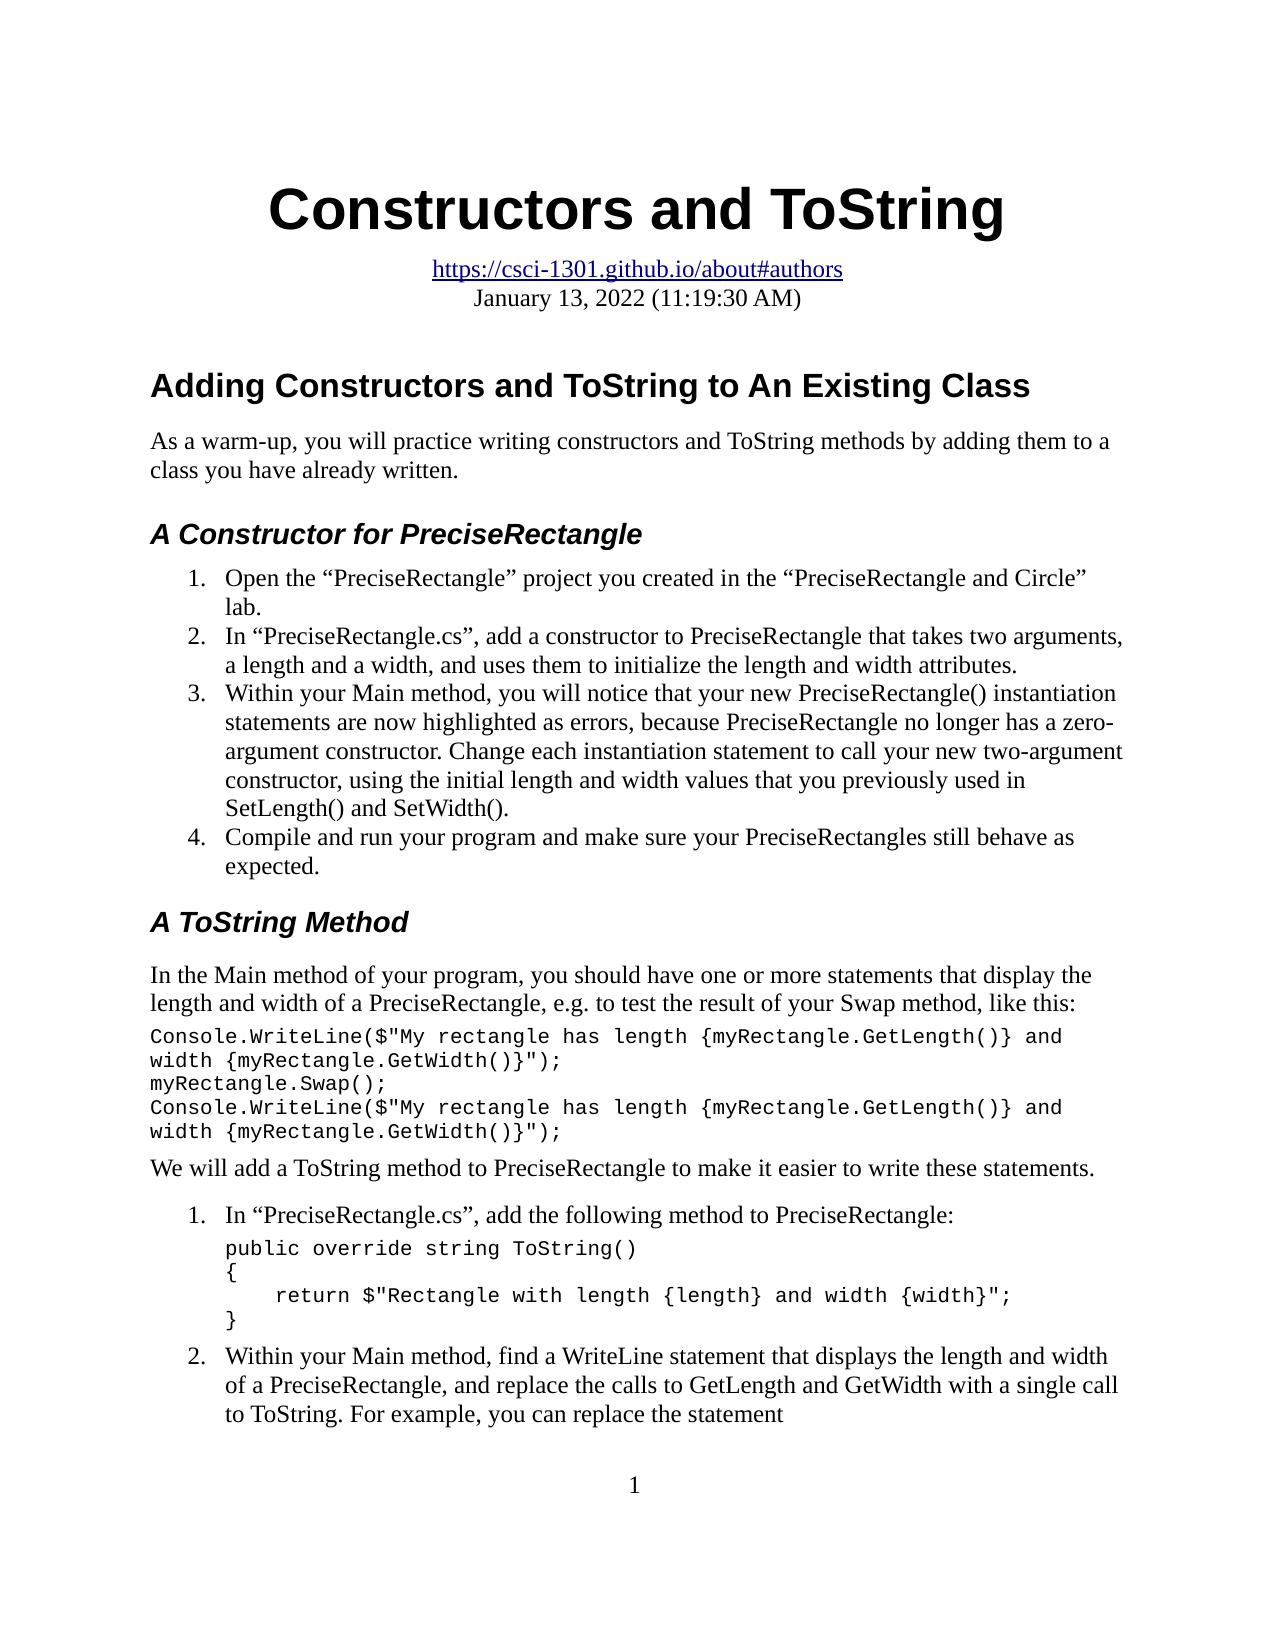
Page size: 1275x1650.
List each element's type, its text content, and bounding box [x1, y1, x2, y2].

list Compile and run your program and make sure your PreciseRectangles still behave as expected. [187, 822, 1125, 880]
text We will add a ToString method to PreciseRectangle to make it easier to write these statements. [150, 1153, 1125, 1182]
list return $"Rectangle with length {length} and width {width}"; [187, 1285, 1125, 1309]
list Within your Main method, find a WriteLine statement that displays the length and width of a PreciseRectangle, and replace the calls to GetLength and GetWidth with a single call to ToString. For example, you can replace the statement [187, 1341, 1125, 1427]
list Open the “PreciseRectangle” project you created in the “PreciseRectangle and Circle” lab. [187, 563, 1125, 621]
text As a warm-up, you will practice writing constructors and ToString methods by adding them to a class you have already written. [150, 426, 1125, 483]
text https://csci-1301.github.io/about#authors [150, 254, 1125, 283]
text Console.WriteLine($"My rectangle has length {myRectangle.GetLength()} and width {myRectangle.GetWidth()}"); [150, 1026, 1125, 1073]
list In “PreciseRectangle.cs”, add the following method to PreciseRectangle: [187, 1200, 1125, 1229]
subtitle Adding Constructors and ToString to An Existing Class [150, 366, 1125, 404]
text In the Main method of your program, you should have one or more statements that display the length and width of a PreciseRectangle, e.g. to test the result of your Swap method, like this: [150, 960, 1125, 1017]
title Constructors and ToString [150, 175, 1125, 242]
list { [187, 1261, 1125, 1285]
text Console.WriteLine($"My rectangle has length {myRectangle.GetLength()} and width {myRectangle.GetWidth()}"); [150, 1097, 1125, 1144]
text myRectangle.Swap(); [150, 1073, 1125, 1097]
text January 13, 2022 (11:19:30 AM) [150, 283, 1125, 312]
list public override string ToString() [187, 1238, 1125, 1261]
list Within your Main method, you will notice that your new PreciseRectangle() instantiation statements are now highlighted as errors, because PreciseRectangle no longer has a zero-argument constructor. Change each instantiation statement to call your new two-argument constructor, using the initial length and width values that you previously used in SetLength() and SetWidth(). [187, 678, 1125, 822]
list } [187, 1309, 1125, 1332]
subtitle A ToString Method [150, 905, 1125, 938]
subtitle A Constructor for PreciseRectangle [150, 517, 1125, 551]
list In “PreciseRectangle.cs”, add a constructor to PreciseRectangle that takes two arguments, a length and a width, and uses them to initialize the length and width attributes. [187, 621, 1125, 678]
